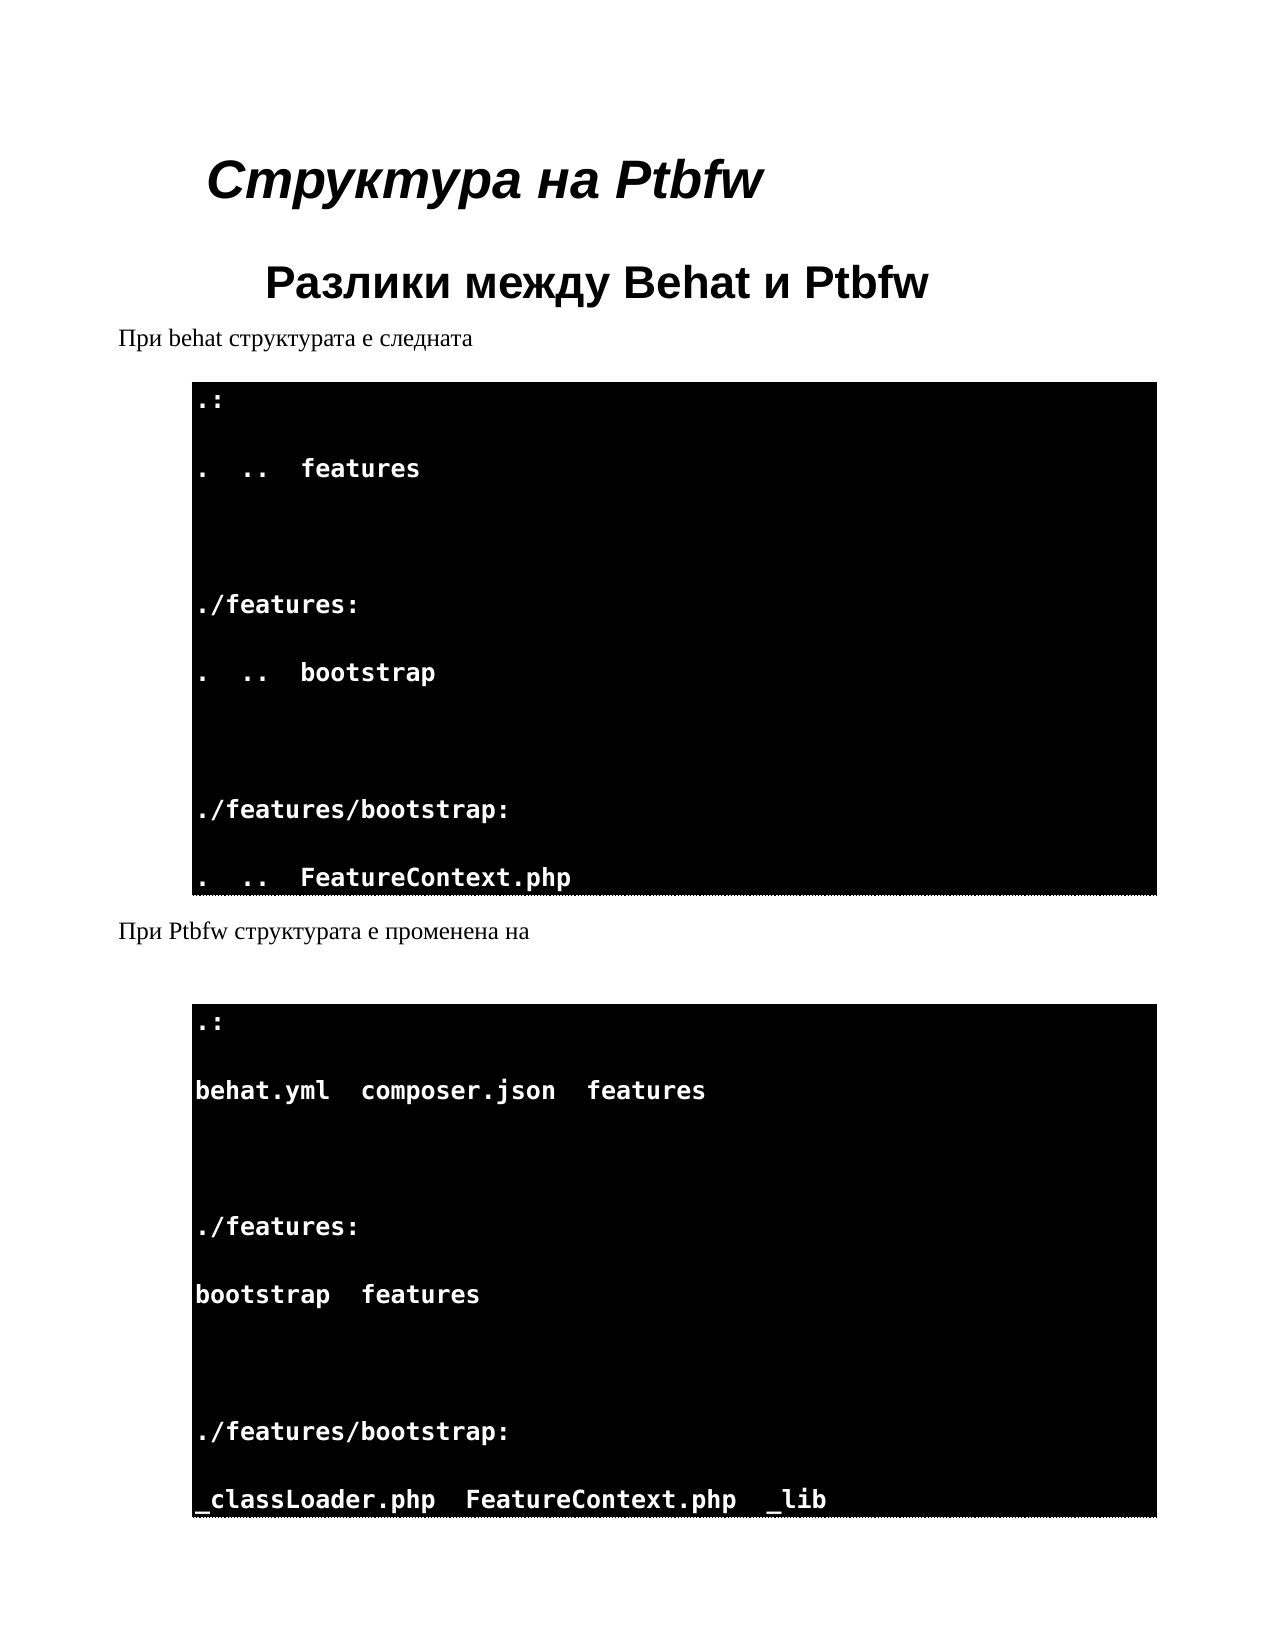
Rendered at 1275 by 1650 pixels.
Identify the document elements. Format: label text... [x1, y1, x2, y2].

text behat.yml composer.json features [192, 1073, 1157, 1105]
text ./features: [192, 1209, 1157, 1241]
text bootstrap features [192, 1277, 1157, 1310]
text . .. bootstrap [192, 655, 1157, 688]
text ./features: [192, 587, 1157, 619]
subtitle Разлики между Behat и Ptbfw [265, 255, 1157, 308]
text При behat структурата е следната [118, 323, 1157, 352]
text _classLoader.php FeatureContext.php _lib [192, 1482, 1157, 1517]
subtitle Структура на Ptbfw [206, 148, 1157, 210]
text ./features/bootstrap: [192, 1414, 1157, 1446]
text .: [192, 382, 1157, 415]
text При Ptbfw структурата е променена на [118, 916, 1157, 945]
text .: [192, 1004, 1157, 1037]
text . .. FeatureContext.php [192, 860, 1157, 895]
text ./features/bootstrap: [192, 792, 1157, 824]
text . .. features [192, 451, 1157, 483]
